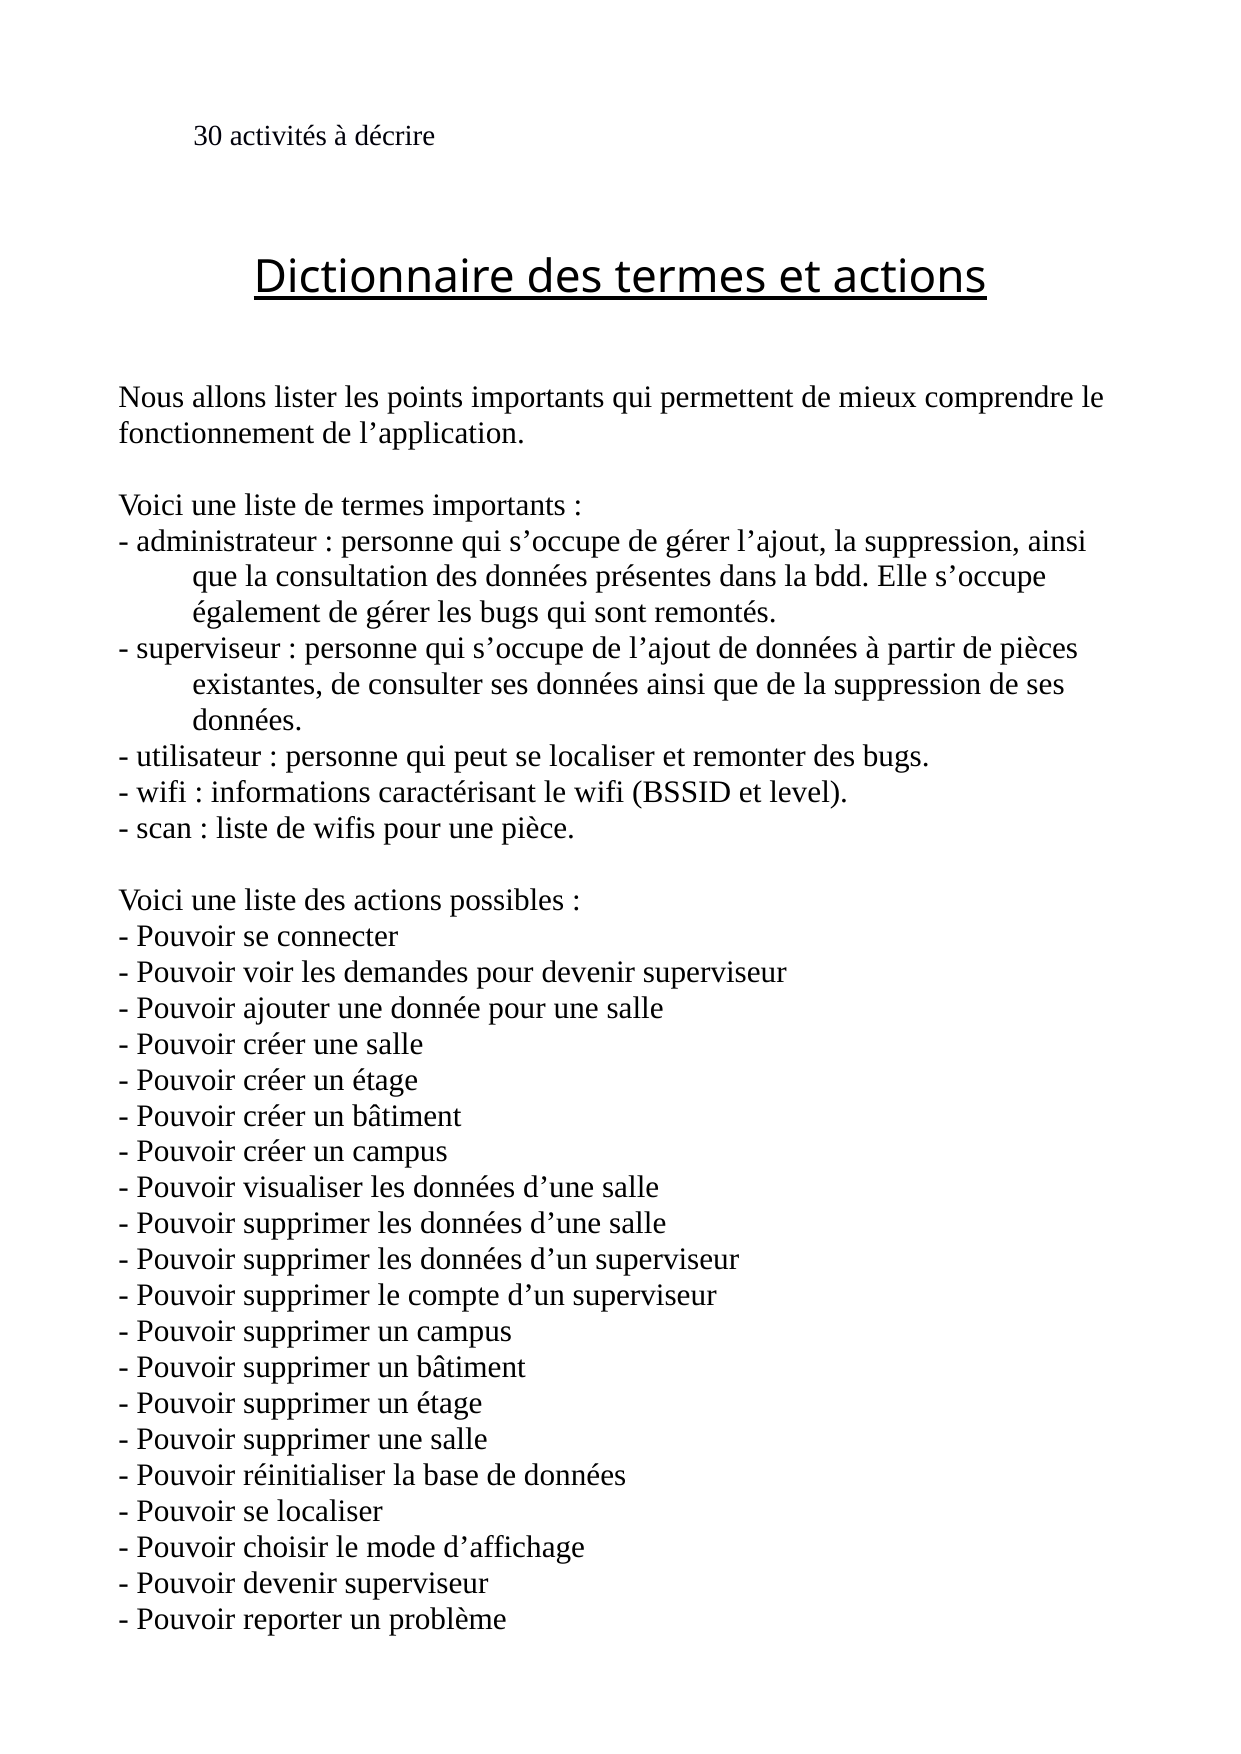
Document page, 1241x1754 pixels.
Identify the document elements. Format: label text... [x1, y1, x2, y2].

text - Pouvoir ajouter une donnée pour une salle [118, 989, 1122, 1025]
text - Pouvoir créer un étage [118, 1061, 1122, 1097]
text - Pouvoir supprimer les données d’une salle [118, 1204, 1122, 1241]
text - Pouvoir réinitialiser la base de données [118, 1456, 1122, 1492]
text - Pouvoir supprimer un campus [118, 1312, 1122, 1348]
text - superviseur : personne qui s’occupe de l’ajout de données à partir de pièces existantes, de consulter ses données ainsi que de la suppression de ses données. [118, 629, 1122, 737]
text 30 activités à décrire [118, 118, 1122, 152]
text - Pouvoir supprimer le compte d’un superviseur [118, 1276, 1122, 1312]
text - Pouvoir supprimer un bâtiment [118, 1348, 1122, 1384]
text - Pouvoir se localiser [118, 1492, 1122, 1528]
text - Pouvoir créer un bâtiment [118, 1097, 1122, 1133]
text - Pouvoir créer un campus [118, 1133, 1122, 1169]
text - Pouvoir reporter un problème [118, 1600, 1122, 1636]
text - utilisateur : personne qui peut se localiser et remonter des bugs. [118, 737, 1122, 773]
text - Pouvoir voir les demandes pour devenir superviseur [118, 953, 1122, 989]
text - Pouvoir créer une salle [118, 1025, 1122, 1061]
text - Pouvoir supprimer un étage [118, 1384, 1122, 1420]
text - administrateur : personne qui s’occupe de gérer l’ajout, la suppression, ainsi que la consultation des données présentes dans la bdd. Elle s’occupe également de gérer les bugs qui sont remontés. [118, 522, 1122, 629]
text - Pouvoir choisir le mode d’affichage [118, 1528, 1122, 1564]
text - Pouvoir visualiser les données d’une salle [118, 1169, 1122, 1204]
text fonctionnement de l’application. [118, 414, 1122, 450]
text - scan : liste de wifis pour une pièce. [118, 809, 1122, 845]
text Nous allons lister les points importants qui permettent de mieux comprendre le [118, 378, 1122, 414]
text - Pouvoir supprimer une salle [118, 1420, 1122, 1456]
text Voici une liste de termes importants : [118, 486, 1122, 522]
subtitle Dictionnaire des termes et actions [118, 244, 1122, 306]
text - Pouvoir devenir superviseur [118, 1564, 1122, 1600]
text - Pouvoir supprimer les données d’un superviseur [118, 1241, 1122, 1276]
text - wifi : informations caractérisant le wifi (BSSID et level). [118, 773, 1122, 809]
text Voici une liste des actions possibles : [118, 881, 1122, 917]
text - Pouvoir se connecter [118, 917, 1122, 953]
